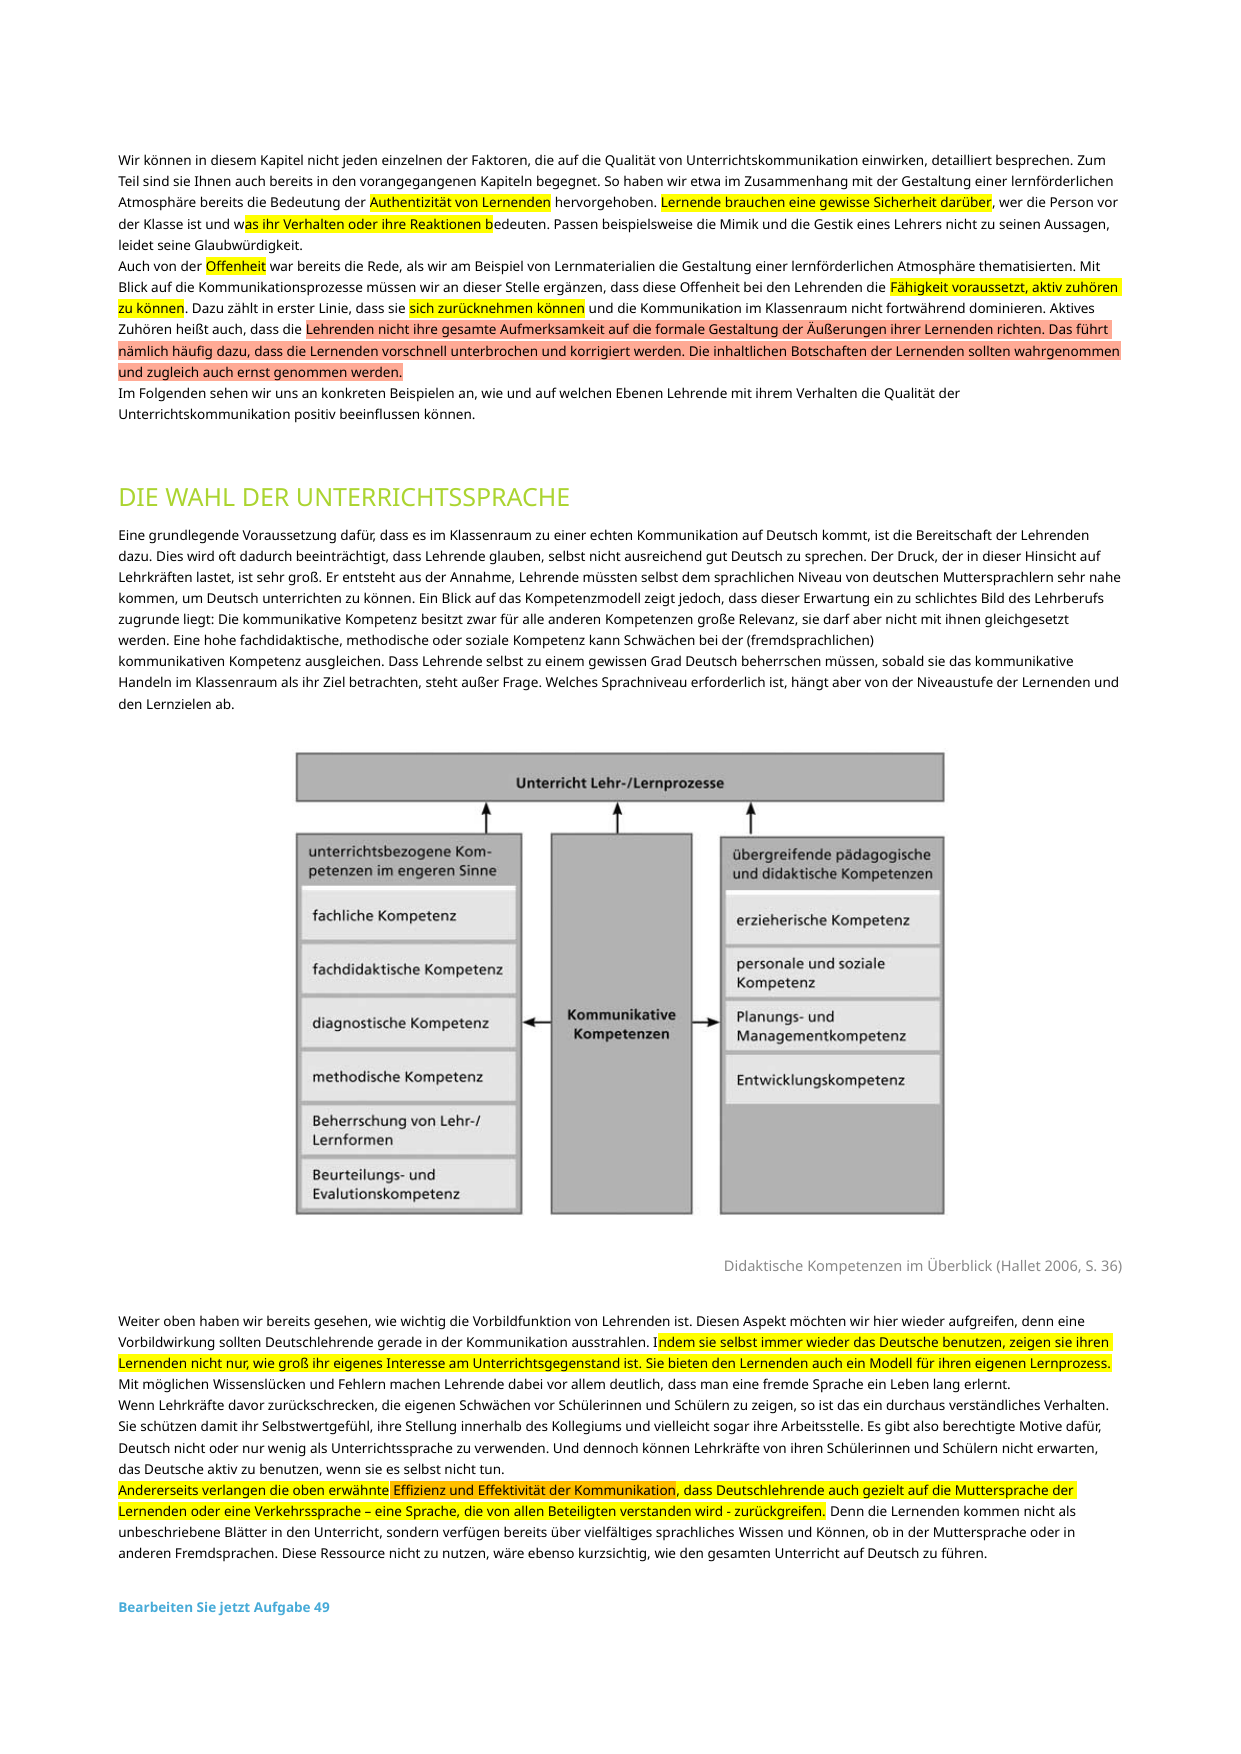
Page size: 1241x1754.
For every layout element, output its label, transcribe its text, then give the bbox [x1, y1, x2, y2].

text Im Folgenden sehen wir uns an konkreten Beispielen an, wie und auf welchen Ebenen Lehrende mit ihrem Verhalten die Qualität der Unterrichtskommunikation positiv beeinflussen können. [118, 384, 1122, 423]
text Wenn Lehrkräfte davor zurückschrecken, die eigenen Schwächen vor Schülerinnen und Schülern zu zeigen, so ist das ein durchaus verständliches Verhalten. Sie schützen damit ihr Selbstwertgefühl, ihre Stellung innerhalb des Kollegiums und vielleicht sogar ihre Arbeitsstelle. Es gibt also berechtigte Motive dafür, Deutsch nicht oder nur wenig als Unterrichtssprache zu verwenden. Und dennoch können Lehrkräfte von ihren Schülerinnen und Schülern nicht erwarten, das Deutsche aktiv zu benutzen, wenn sie es selbst nicht tun. [118, 1396, 1122, 1478]
text Auch von der Offenheit war bereits die Rede, als wir am Beispiel von Lernmaterialien die Gestaltung einer lernförderlichen Atmosphäre thematisierten. Mit Blick auf die Kommunikationsprozesse müssen wir an dieser Stelle ergänzen, dass diese Offenheit bei den Lehrenden die Fähigkeit voraussetzt, aktiv zuhören zu können. Dazu zählt in erster Linie, dass sie sich zurücknehmen können und die Kommunikation im Klassenraum nicht fortwährend dominieren. Aktives Zuhören heißt auch, dass die Lehrenden nicht ihre gesamte Aufmerksamkeit auf die formale Gestaltung der Äußerungen ihrer Lernenden richten. Das führt nämlich häufig dazu, dass die Lernenden vorschnell unterbrochen und korrigiert werden. Die inhaltlichen Botschaften der Lernenden sollten wahrgenommen und zugleich auch ernst genommen werden. [118, 257, 1122, 381]
text Wir können in diesem Kapitel nicht jeden einzelnen der Faktoren, die auf die Qualität von Unterrichtskommunikation einwirken, detailliert besprechen. Zum Teil sind sie Ihnen auch bereits in den vorangegangenen Kapiteln begegnet. So haben wir etwa im Zusammenhang mit der Gestaltung einer lernförderlichen Atmosphäre bereits die Bedeutung der Authentizität von Lernenden hervorgehoben. Lernende brauchen eine gewisse Sicherheit darüber, wer die Person vor der Klasse ist und was ihr Verhalten oder ihre Reaktionen bedeuten. Passen beispielsweise die Mimik und die Gestik eines Lehrers nicht zu seinen Aussagen, leidet seine Glaubwürdigkeit. [118, 151, 1122, 254]
subtitle DIE WAHL DER UNTERRICHTSSPRACHE [118, 480, 1122, 514]
text Andererseits verlangen die oben erwähnte Effizienz und Effektivität der Kommunikation, dass Deutschlehrende auch gezielt auf die Muttersprache der Lernenden oder eine Verkehrssprache – eine Sprache, die von allen Beteiligten verstanden wird - zurückgreifen. Denn die Lernenden kommen nicht als unbeschriebene Blätter in den Unterricht, sondern verfügen bereits über vielfältiges sprachliches Wissen und Können, ob in der Muttersprache oder in anderen Fremdsprachen. Diese Ressource nicht zu nutzen, wäre ebenso kurzsichtig, wie den gesamten Unterricht auf Deutsch zu führen. [118, 1481, 1122, 1563]
text Bearbeiten Sie jetzt Aufgabe 49 [118, 1598, 1122, 1617]
text Weiter oben haben wir bereits gesehen, wie wichtig die Vorbildfunktion von Lehrenden ist. Diesen Aspekt möchten wir hier wieder aufgreifen, denn eine Vorbildwirkung sollten Deutschlehrende gerade in der Kommunikation ausstrahlen. Indem sie selbst immer wieder das Deutsche benutzen, zeigen sie ihren Lernenden nicht nur, wie groß ihr eigenes Interesse am Unterrichtsgegenstand ist. Sie bieten den Lernenden auch ein Modell für ihren eigenen Lernprozess. Mit möglichen Wissenslücken und Fehlern machen Lehrende dabei vor allem deutlich, dass man eine fremde Sprache ein Leben lang erlernt. [118, 1312, 1122, 1393]
text Eine grundlegende Voraussetzung dafür, dass es im Klassenraum zu einer echten Kommunikation auf Deutsch kommt, ist die Bereitschaft der Lehrenden dazu. Dies wird oft dadurch beeinträchtigt, dass Lehrende glauben, selbst nicht ausreichend gut Deutsch zu sprechen. Der Druck, der in dieser Hinsicht auf Lehrkräften lastet, ist sehr groß. Er entsteht aus der Annahme, Lehrende müssten selbst dem sprachlichen Niveau von deutschen Muttersprachlern sehr nahe kommen, um Deutsch unterrichten zu können. Ein Blick auf das Kompetenzmodell zeigt jedoch, dass dieser Erwartung ein zu schlichtes Bild des Lehrberufs zugrunde liegt: Die kommunikative Kompetenz besitzt zwar für alle anderen Kompetenzen große Relevanz, sie darf aber nicht mit ihnen gleichgesetzt werden. Eine hohe fachdidaktische, methodische oder soziale Kompetenz kann Schwächen bei der (fremdsprachlichen) kommunikativen Kompetenz ausgleichen. Dass Lehrende selbst zu einem gewissen Grad Deutsch beherrschen müssen, sobald sie das kommunikative Handeln im Klassenraum als ihr Ziel betrachten, steht außer Frage. Welches Sprachniveau erforderlich ist, hängt aber von der Niveaustufe der Lernenden und den Lernzielen ab. [118, 525, 1122, 713]
picture [292, 748, 949, 1219]
text Didaktische Kompetenzen im Überblick (Hallet 2006, S. 36) [118, 1256, 1122, 1276]
